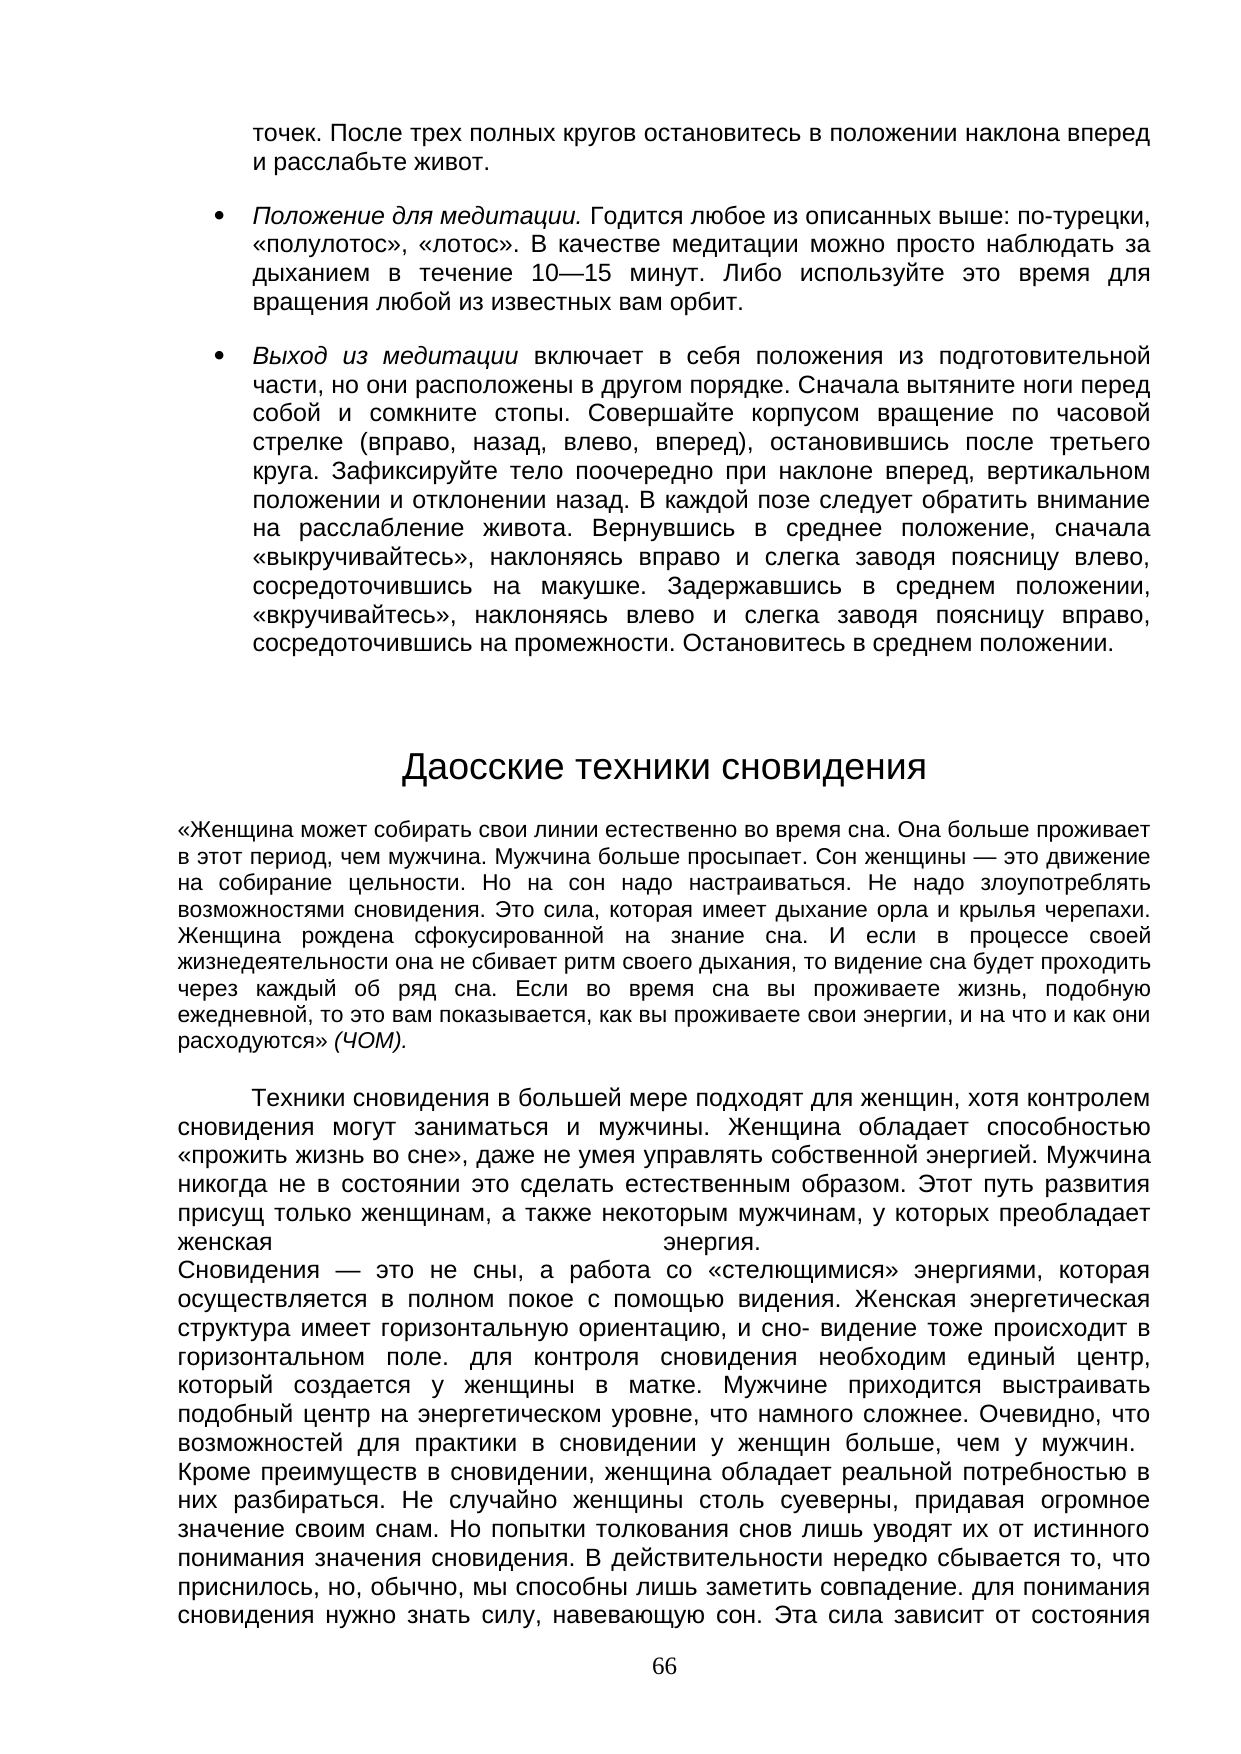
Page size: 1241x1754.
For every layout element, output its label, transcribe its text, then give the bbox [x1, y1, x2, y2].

list точек. После трех полных кругов остановитесь в положении наклона вперед и расслабьте живот. [215, 118, 1152, 176]
list Выход из медитации включает в себя положения из подготовительной части, но они расположены в другом порядке. Сначала вытяните ноги перед собой и сомкните стопы. Совершайте корпусом вращение по часовой стрелке (вправо, назад, влево, вперед), остановившись после третьего круга. Зафиксируйте тело поочередно при наклоне вперед, вертикальном положении и отклонении назад. В каждой позе следует обратить внимание на расслабление живота. Вернувшись в среднее положение, сначала «выкручивайтесь», наклоняясь вправо и слегка заводя поясницу влево, сосредоточившись на макушке. Задержавшись в среднем положении, «вкручивайтесь», наклоняясь влево и слегка заводя поясницу вправо, сосредоточившись на промежности. Остановитесь в среднем положении. [215, 341, 1152, 657]
list Положение для медитации. Годится любое из описанных выше: по-турецки, «полулотос», «лотос». В качестве медитации можно просто наблюдать за дыханием в течение 10—15 минут. Либо используйте это время для вращения любой из известных вам орбит. [215, 201, 1152, 316]
text Техники сновидения в большей мере подходят для женщин, хотя контролем сновидения могут заниматься и мужчины. Женщина обладает способностью «прожить жизнь во сне», даже не умея управлять собственной энергией. Мужчина никогда не в состоянии это сделать естественным образом. Этот путь развития присущ только женщинам, а также некоторым мужчинам, у которых преобладает женская энергия. Сновидения — это не сны, а работа со «стелющимися» энергиями, которая осуществляется в полном покое с помощью видения. Женская энергетическая структура имеет горизонтальную ориентацию, и сно- видение тоже происходит в горизонтальном поле. для контроля сновидения необходим единый центр, который создается у женщины в матке. Мужчине приходится выстраивать подобный центр на энергетическом уровне, что намного сложнее. Очевидно, что возможностей для практики в сновидении у женщин больше, чем у мужчин. Кроме преимуществ в сновидении, женщина обладает реальной потребностью в них разбираться. Не случайно женщины столь суеверны, придавая огромное значение своим снам. Но попытки толкования снов лишь уводят их от истинного понимания значения сновидения. В действительности нередко сбывается то, что приснилось, но, обычно, мы способны лишь заметить совпадение. для понимания сновидения нужно знать силу, навевающую сон. Эта сила зависит от состояния [177, 1083, 1152, 1629]
text Даосские техники сновидения [177, 744, 1152, 787]
text «Женщина может собирать свои линии естественно во время сна. Она больше проживает в этот период, чем мужчина. Мужчина больше просыпает. Сон женщины — это движение на собирание цельности. Но на сон надо настраиваться. Не надо злоупотреблять возможностями сновидения. Это сила, которая имеет дыхание орла и крылья черепахи. Женщина рождена сфокусированной на знание сна. И если в процессе своей жизнедеятельности она не сбивает ритм своего дыхания, то видение сна будет проходить через каждый об ряд сна. Если во время сна вы проживаете жизнь, подобную ежедневной, то это вам показывается, как вы проживаете свои энергии, и на что и как они расходуются» (ЧОМ). [177, 816, 1152, 1054]
